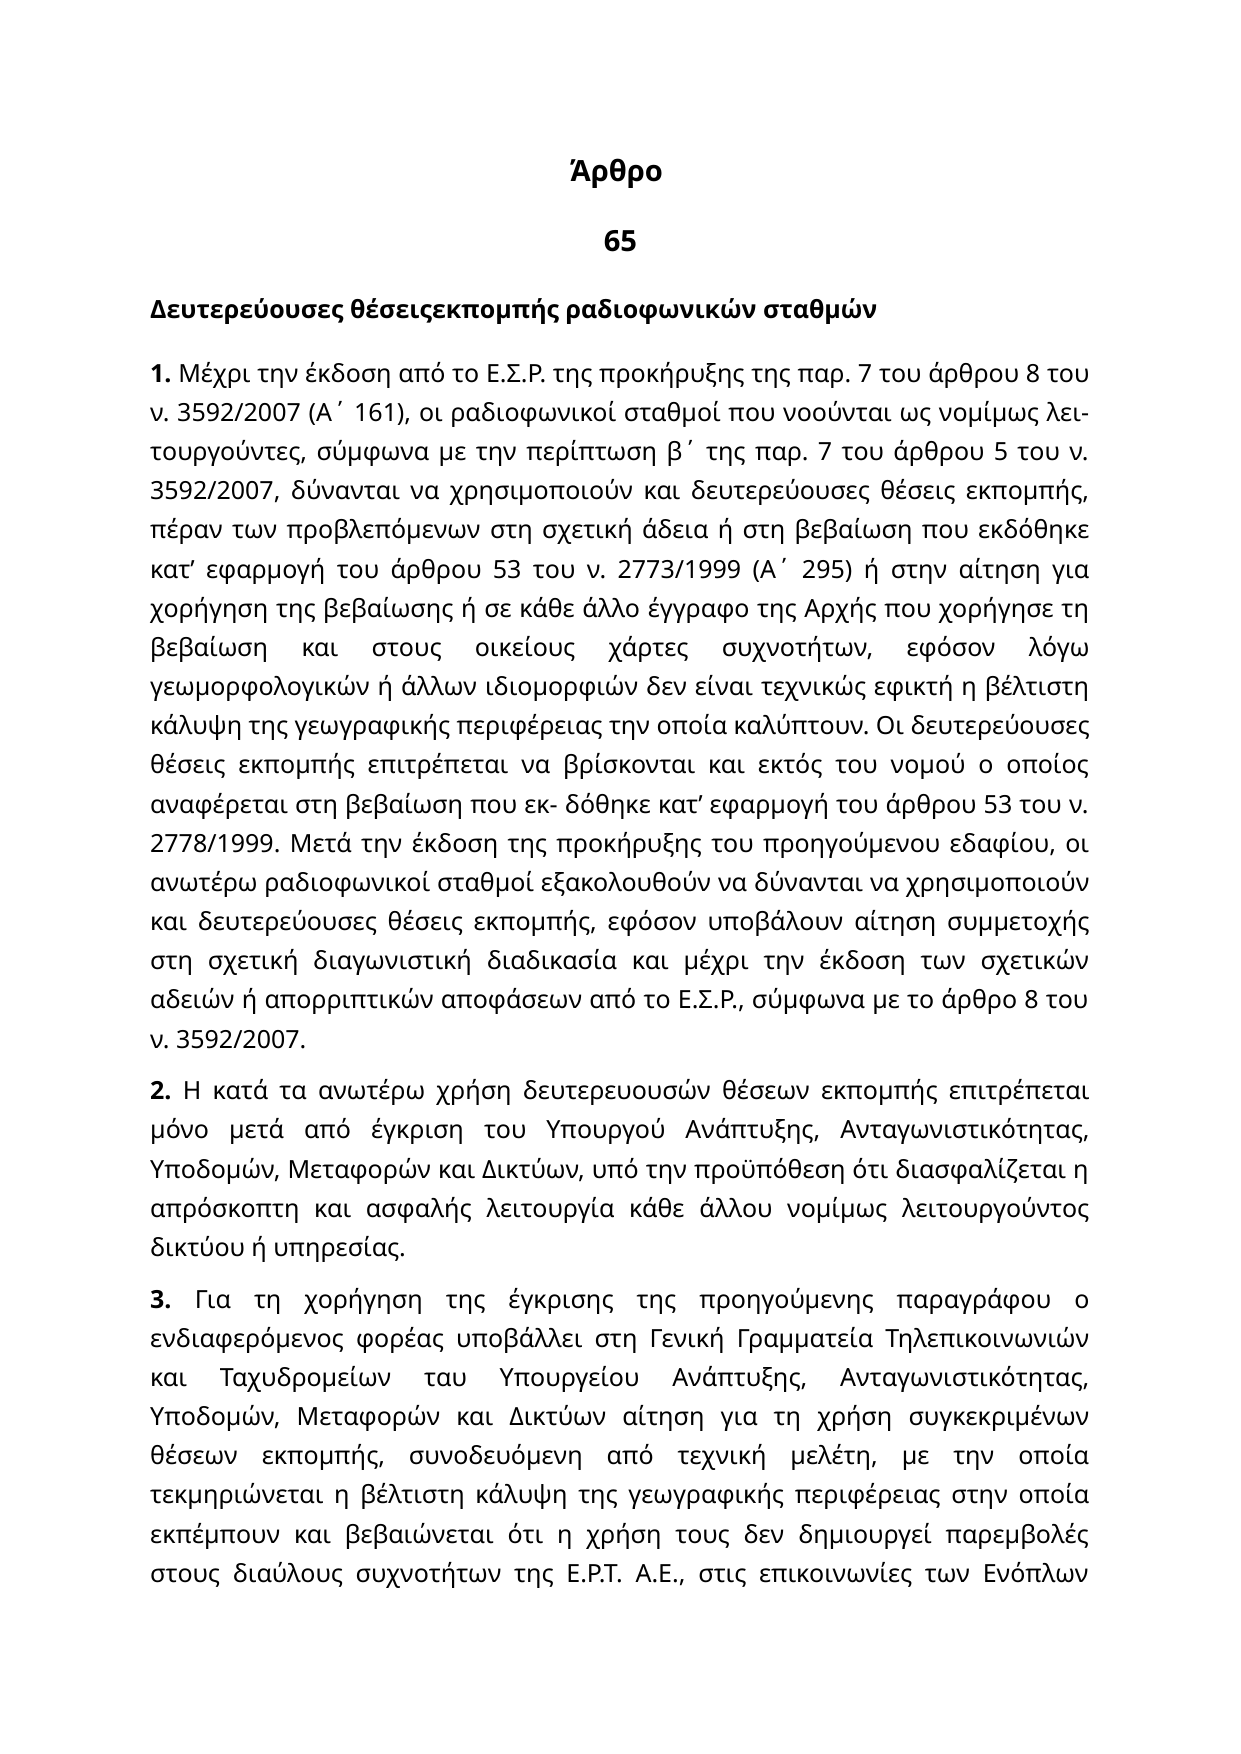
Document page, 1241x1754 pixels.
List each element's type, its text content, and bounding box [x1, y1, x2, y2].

text 2. Η κατά τα ανωτέρω χρήση δευτερευουσών θέσεων εκπομπής επιτρέπεται μόνο μετά από έγκριση του Υπουργού Ανάπτυξης, Ανταγωνιστικότητας, Υποδομών, Μεταφορών και Δικτύων, υπό την προϋπόθεση ότι διασφαλίζεται η απρόσκοπτη και ασφαλής λειτουργία κάθε άλλου νομίμως λειτουργούντος δικτύου ή υπηρεσίας. [150, 1073, 1090, 1264]
subtitle 65 [150, 221, 1090, 260]
text 1. Μέχρι την έκδοση από το Ε.Σ.Ρ. της προκήρυξης της παρ. 7 του άρθρου 8 του ν. 3592/2007 (Α΄ 161), οι ραδιοφωνικοί σταθμοί που νοούνται ως νομίμως λει- τουργούντες, σύμφωνα με την περίπτωση β΄ της παρ. 7 του άρθρου 5 του ν. 3592/2007, δύνανται να χρησιμοποιούν και δευτερεύουσες θέσεις εκπομπής, πέραν των προβλεπόμενων στη σχετική άδεια ή στη βεβαίωση που εκδόθηκε κατ’ εφαρμογή του άρθρου 53 του ν. 2773/1999 (A΄ 295) ή στην αίτηση για χορήγηση της βεβαίωσης ή σε κάθε άλλο έγγραφο της Αρχής που χορήγησε τη βεβαίωση και στους οικείους χάρτες συχνοτήτων, εφόσον λόγω γεωμορφολογικών ή άλλων ιδιομορφιών δεν είναι τεχνικώς εφικτή η βέλτιστη κάλυψη της γεωγραφικής περιφέρειας την οποία καλύπτουν. Οι δευτερεύουσες θέσεις εκπομπής επιτρέπεται να βρίσκονται και εκτός του νομού ο οποίος αναφέρεται στη βεβαίωση που εκ- δόθηκε κατ’ εφαρμογή του άρθρου 53 του ν. 2778/1999. Μετά την έκδοση της προκήρυξης του προηγούμενου εδαφίου, οι ανωτέρω ραδιοφωνικοί σταθμοί εξακολουθούν να δύνανται να χρησιμοποιούν και δευτερεύουσες θέσεις εκπομπής, εφόσον υποβάλουν αίτηση συμμετοχής στη σχετική διαγωνιστική διαδικασία και μέχρι την έκδοση των σχετικών αδειών ή απορριπτικών αποφάσεων από το Ε.Σ.Ρ., σύμφωνα με το άρθρο 8 του ν. 3592/2007. [150, 355, 1090, 1055]
text Δευτερεύουσες θέσειςεκπομπής ραδιοφωνικών σταθμών [150, 291, 1090, 325]
subtitle Άρθρο [150, 150, 1090, 190]
text 3. Για τη χορήγηση της έγκρισης της προηγούμενης παραγράφου ο ενδιαφερόμενος φορέας υποβάλλει στη Γενική Γραμματεία Τηλεπικοινωνιών και Ταχυδρομείων ταυ Υπουργείου Ανάπτυξης, Ανταγωνιστικότητας, Υποδομών, Μεταφορών και Δικτύων αίτηση για τη χρήση συγκεκριμένων θέσεων εκπομπής, συνοδευόμενη από τεχνική μελέτη, με την οποία τεκμηριώνεται η βέλτιστη κάλυψη της γεωγραφικής περιφέρειας στην οποία εκπέμπουν και βεβαιώνεται ότι η χρήση τους δεν δημιουργεί παρεμβολές στους διαύλους συχνοτήτων της E.P.T. Α.Ε., στις επικοινωνίες των Ενόπλων [150, 1281, 1090, 1589]
